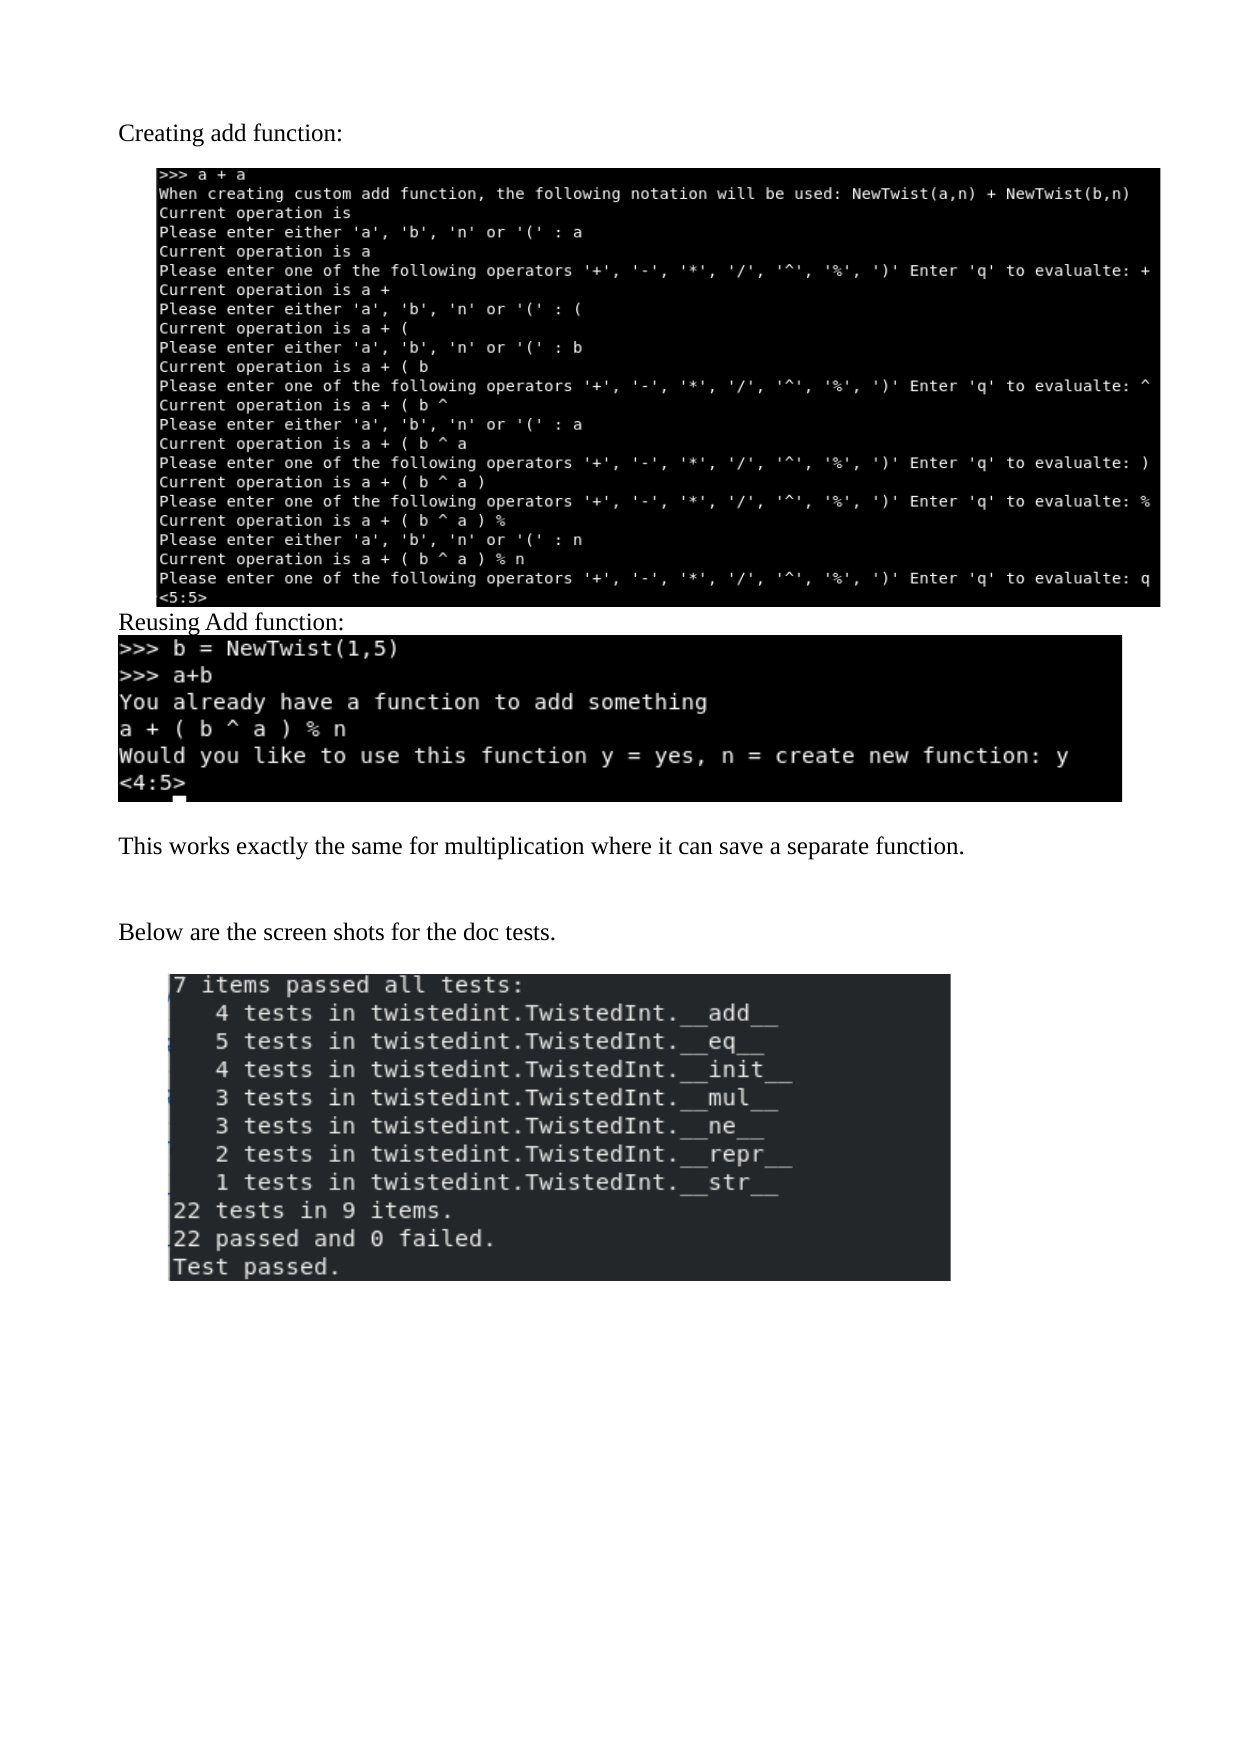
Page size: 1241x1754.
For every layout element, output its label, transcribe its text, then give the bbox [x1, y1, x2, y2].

text Creating add function: [118, 118, 1122, 147]
text Reusing Add function: [118, 147, 1122, 635]
picture [167, 974, 951, 1281]
picture [118, 635, 1123, 802]
picture [156, 168, 1161, 607]
text This works exactly the same for multiplication where it can save a separate function. [118, 831, 1122, 859]
text Below are the screen shots for the doc tests. [118, 917, 1122, 946]
